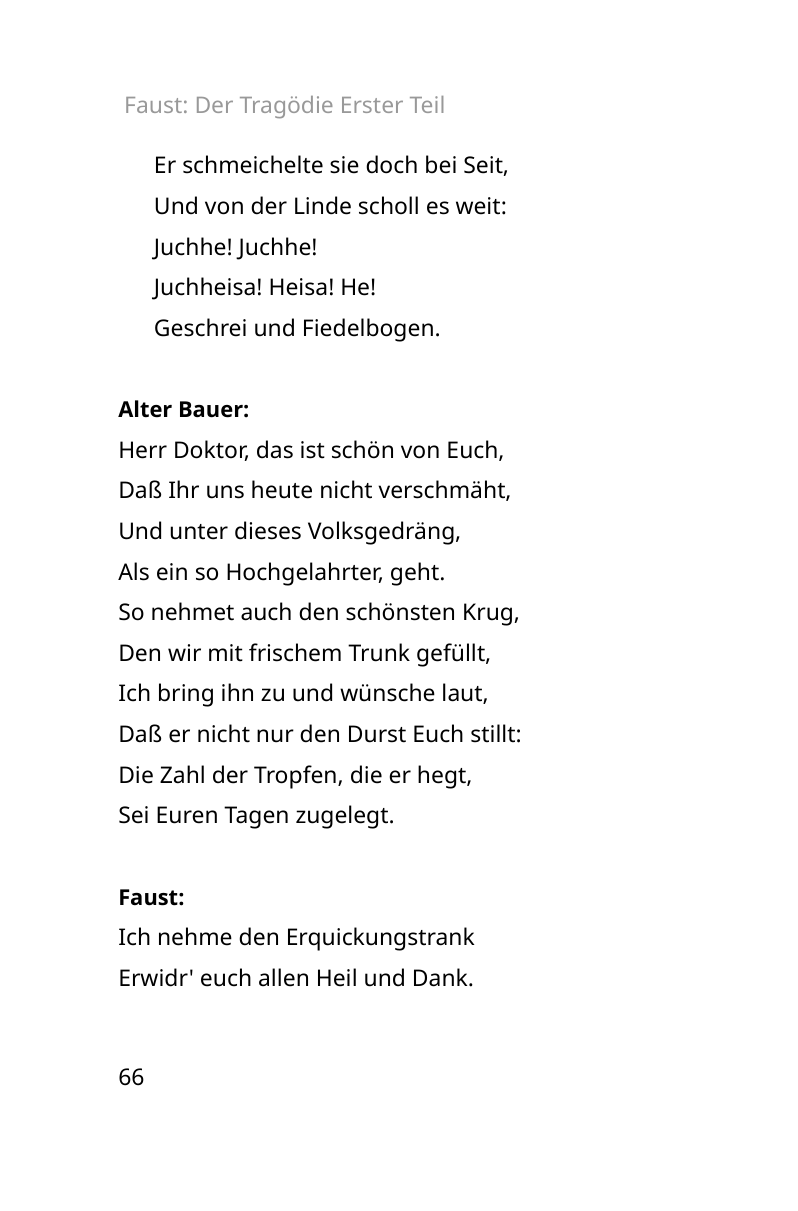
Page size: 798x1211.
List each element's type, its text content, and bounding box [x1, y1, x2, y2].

text Er schmeichelte sie doch bei Seit, Und von der Linde scholl es weit: Juchhe! Juchhe! Juchheisa! Heisa! He! Geschrei und Fiedelbogen. [118, 149, 679, 343]
text Faust: Ich nehme den Erquickungstrank Erwidr' euch allen Heil und Dank. [118, 858, 679, 993]
text Alter Bauer: Herr Doktor, das ist schön von Euch, Daß Ihr uns heute nicht verschmäht, Und unter dieses Volksgedräng, Als ein so Hochgelahrter, geht. So nehmet auch den schönsten Krug, Den wir mit frischem Trunk gefüllt, Ich bring ihn zu und wünsche laut, Daß er nicht nur den Durst Euch stillt: Die Zahl der Tropfen, die er hegt, Sei Euren Tagen zugelegt. [118, 370, 679, 831]
